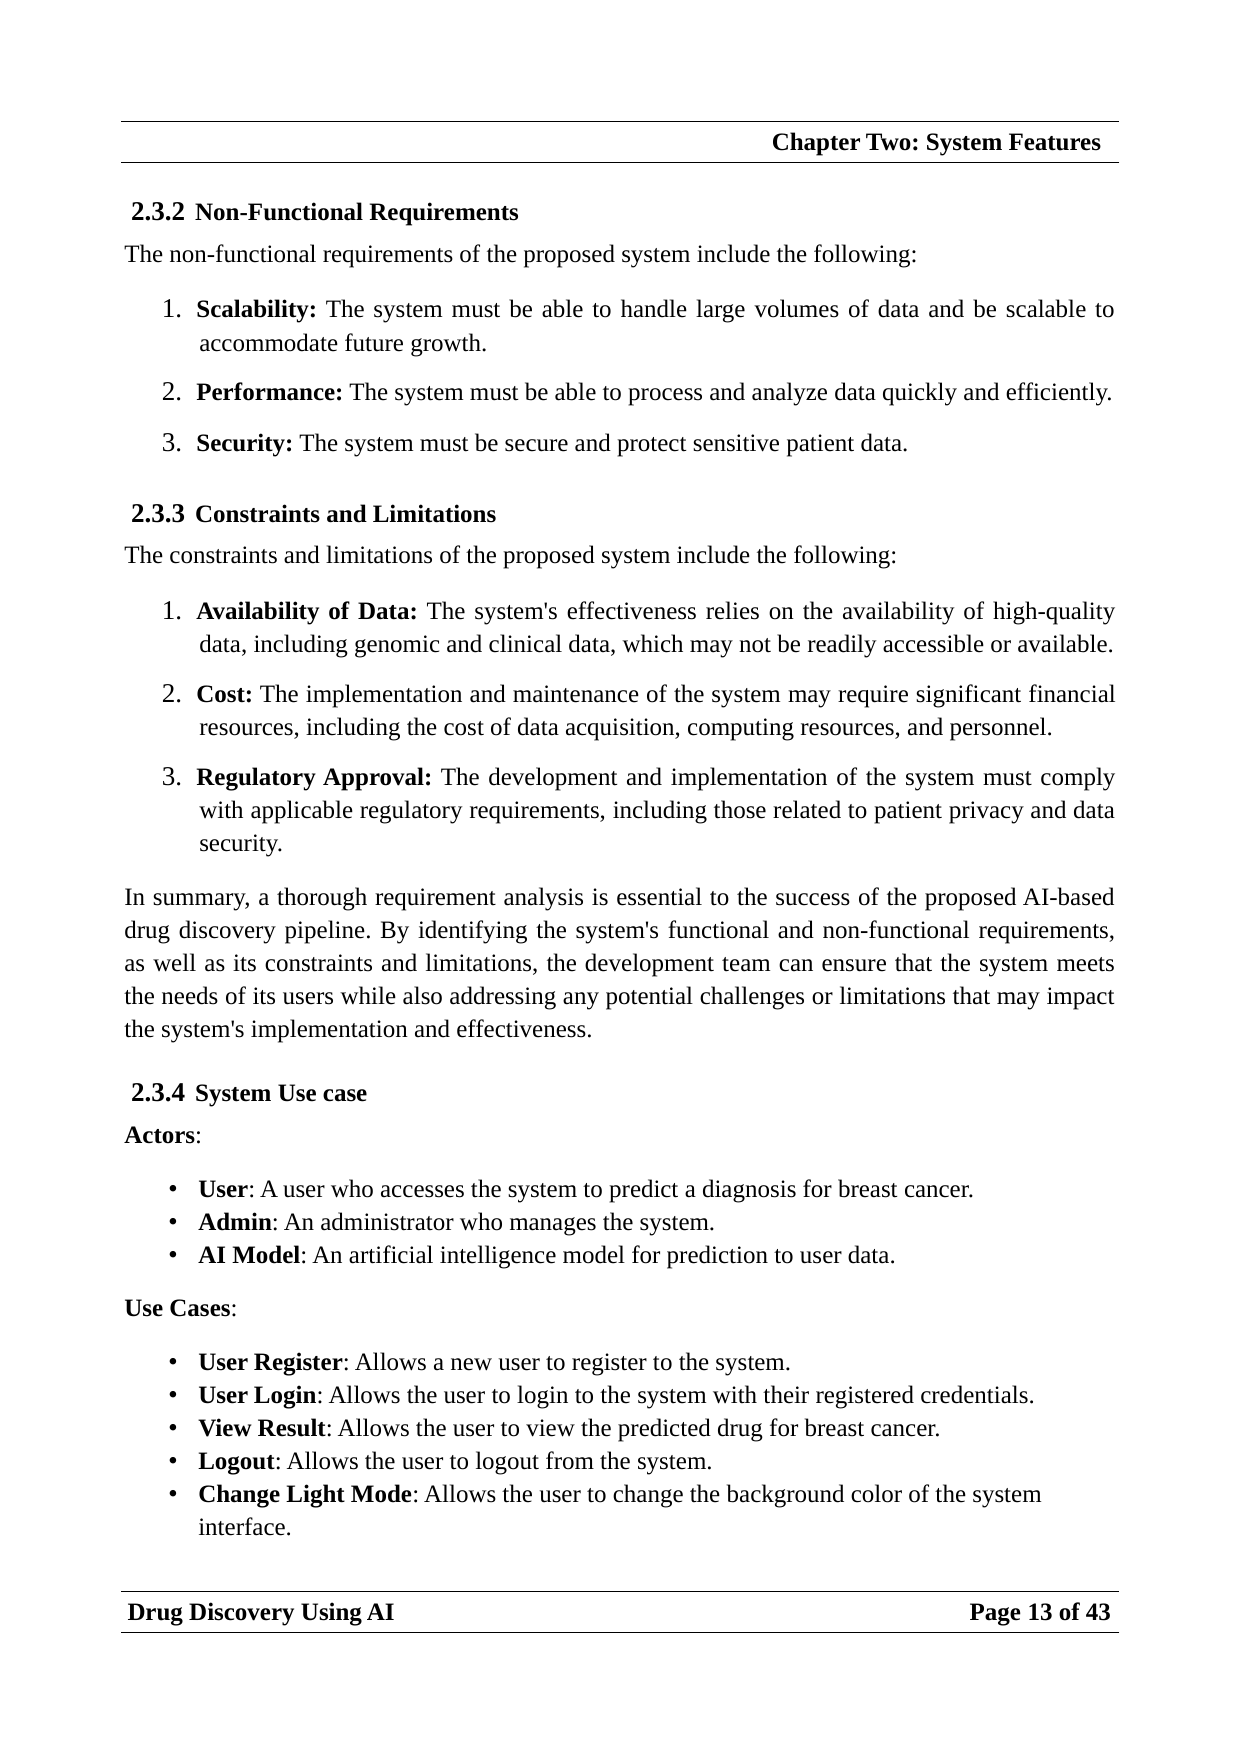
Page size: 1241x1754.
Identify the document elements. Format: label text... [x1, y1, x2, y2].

text In summary, a thorough requirement analysis is essential to the success of the proposed AI-based drug discovery pipeline. By identifying the system's functional and non-functional requirements, as well as its constraints and limitations, the development team can ensure that the system meets the needs of its users while also addressing any potential challenges or limitations that may impact the system's implementation and effectiveness. [121, 879, 1119, 1043]
subtitle Non-Functional Requirements [121, 192, 1119, 226]
list Admin: An administrator who manages the system. [166, 1204, 1119, 1236]
subtitle Constraints and Limitations [121, 494, 1119, 528]
list Cost: The implementation and maintenance of the system may require significant financial resources, including the cost of data acquisition, computing resources, and personnel. [159, 674, 1119, 741]
subtitle System Use case [121, 1073, 1119, 1108]
list Availability of Data: The system's effectiveness relies on the availability of high-quality data, including genomic and clinical data, which may not be readily accessible or available. [159, 591, 1119, 658]
list Logout: Allows the user to logout from the system. [166, 1443, 1119, 1475]
list Regulatory Approval: The development and implementation of the system must comply with applicable regulatory requirements, including those related to patient privacy and data security. [159, 757, 1119, 860]
list User Login: Allows the user to login to the system with their registered credentials. [166, 1377, 1119, 1409]
text Use Cases: [121, 1290, 1119, 1325]
list Security: The system must be secure and protect sensitive patient data. [159, 423, 1119, 460]
list User Register: Allows a new user to register to the system. [166, 1344, 1119, 1376]
list Change Light Mode: Allows the user to change the background color of the system interface. [166, 1476, 1119, 1541]
text The non-functional requirements of the proposed system include the following: [121, 236, 1119, 271]
text The constraints and limitations of the proposed system include the following: [121, 537, 1119, 572]
list AI Model: An artificial intelligence model for prediction to user data. [166, 1237, 1119, 1272]
list View Result: Allows the user to view the predicted drug for breast cancer. [166, 1410, 1119, 1442]
list User: A user who accesses the system to predict a diagnosis for breast cancer. [166, 1171, 1119, 1202]
list Scalability: The system must be able to handle large volumes of data and be scalable to accommodate future growth. [159, 289, 1119, 357]
list Performance: The system must be able to process and analyze data quickly and efficiently. [159, 372, 1119, 407]
text Actors: [121, 1117, 1119, 1152]
